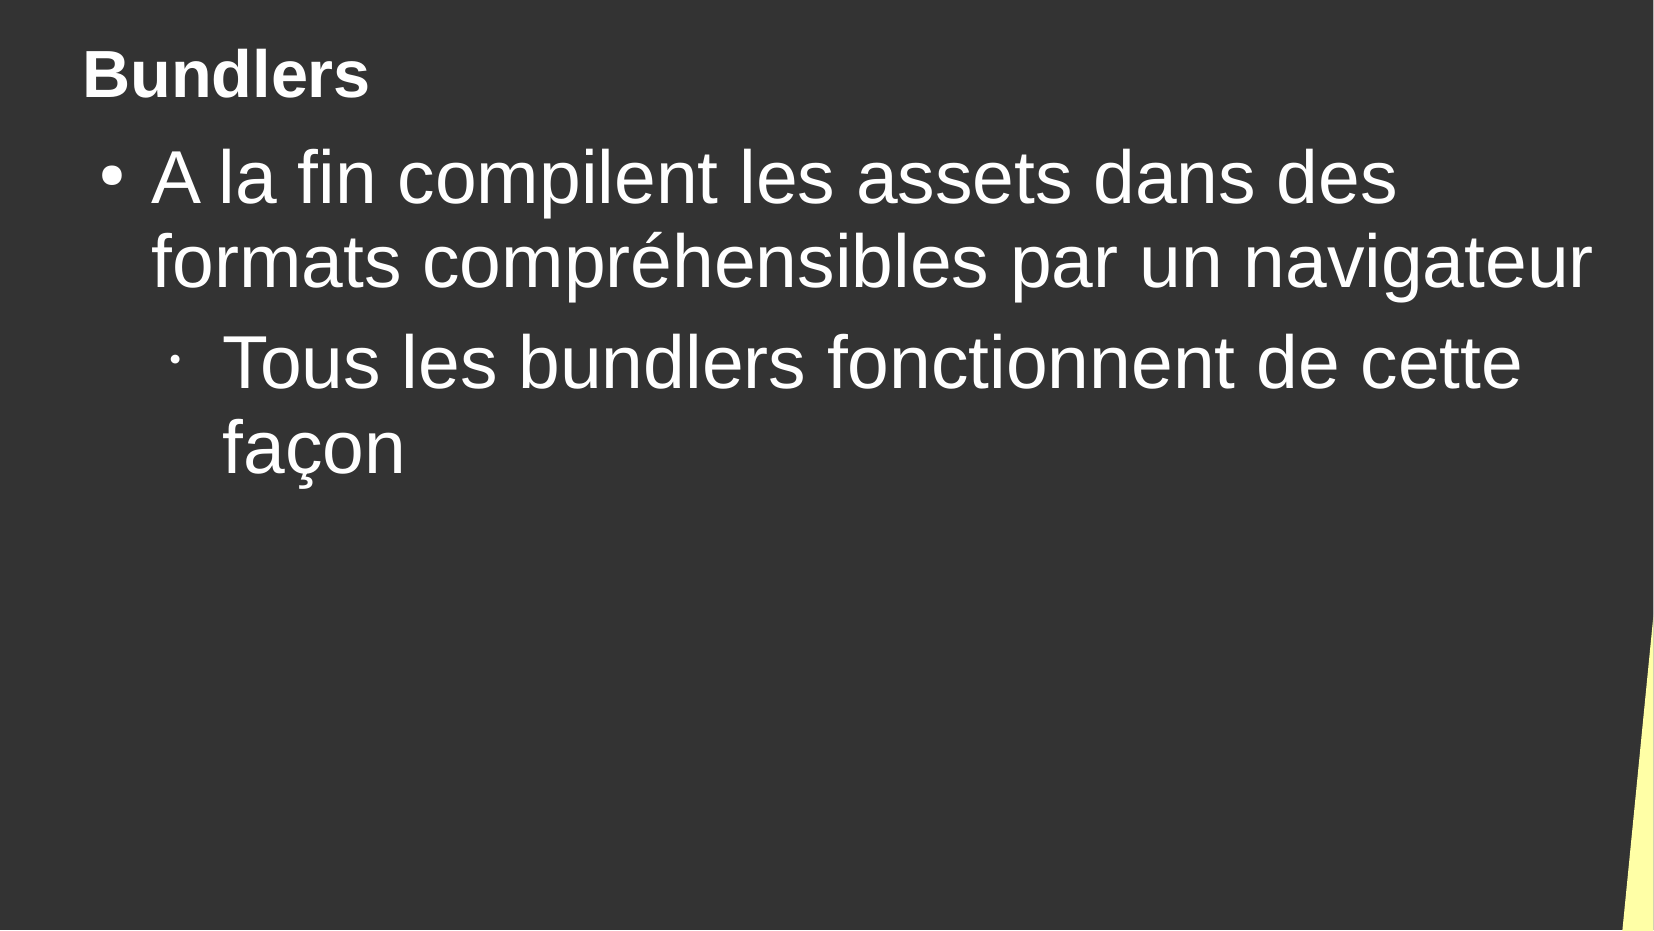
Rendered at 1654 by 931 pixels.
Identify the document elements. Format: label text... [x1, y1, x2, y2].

text_box [1622, 609, 1654, 931]
title Bundlers [82, 37, 1571, 112]
list A la fin compilent les assets dans des formats compréhensibles par un navigateur Tous les bundlers fonctionnent de cette façon [80, 135, 1619, 827]
